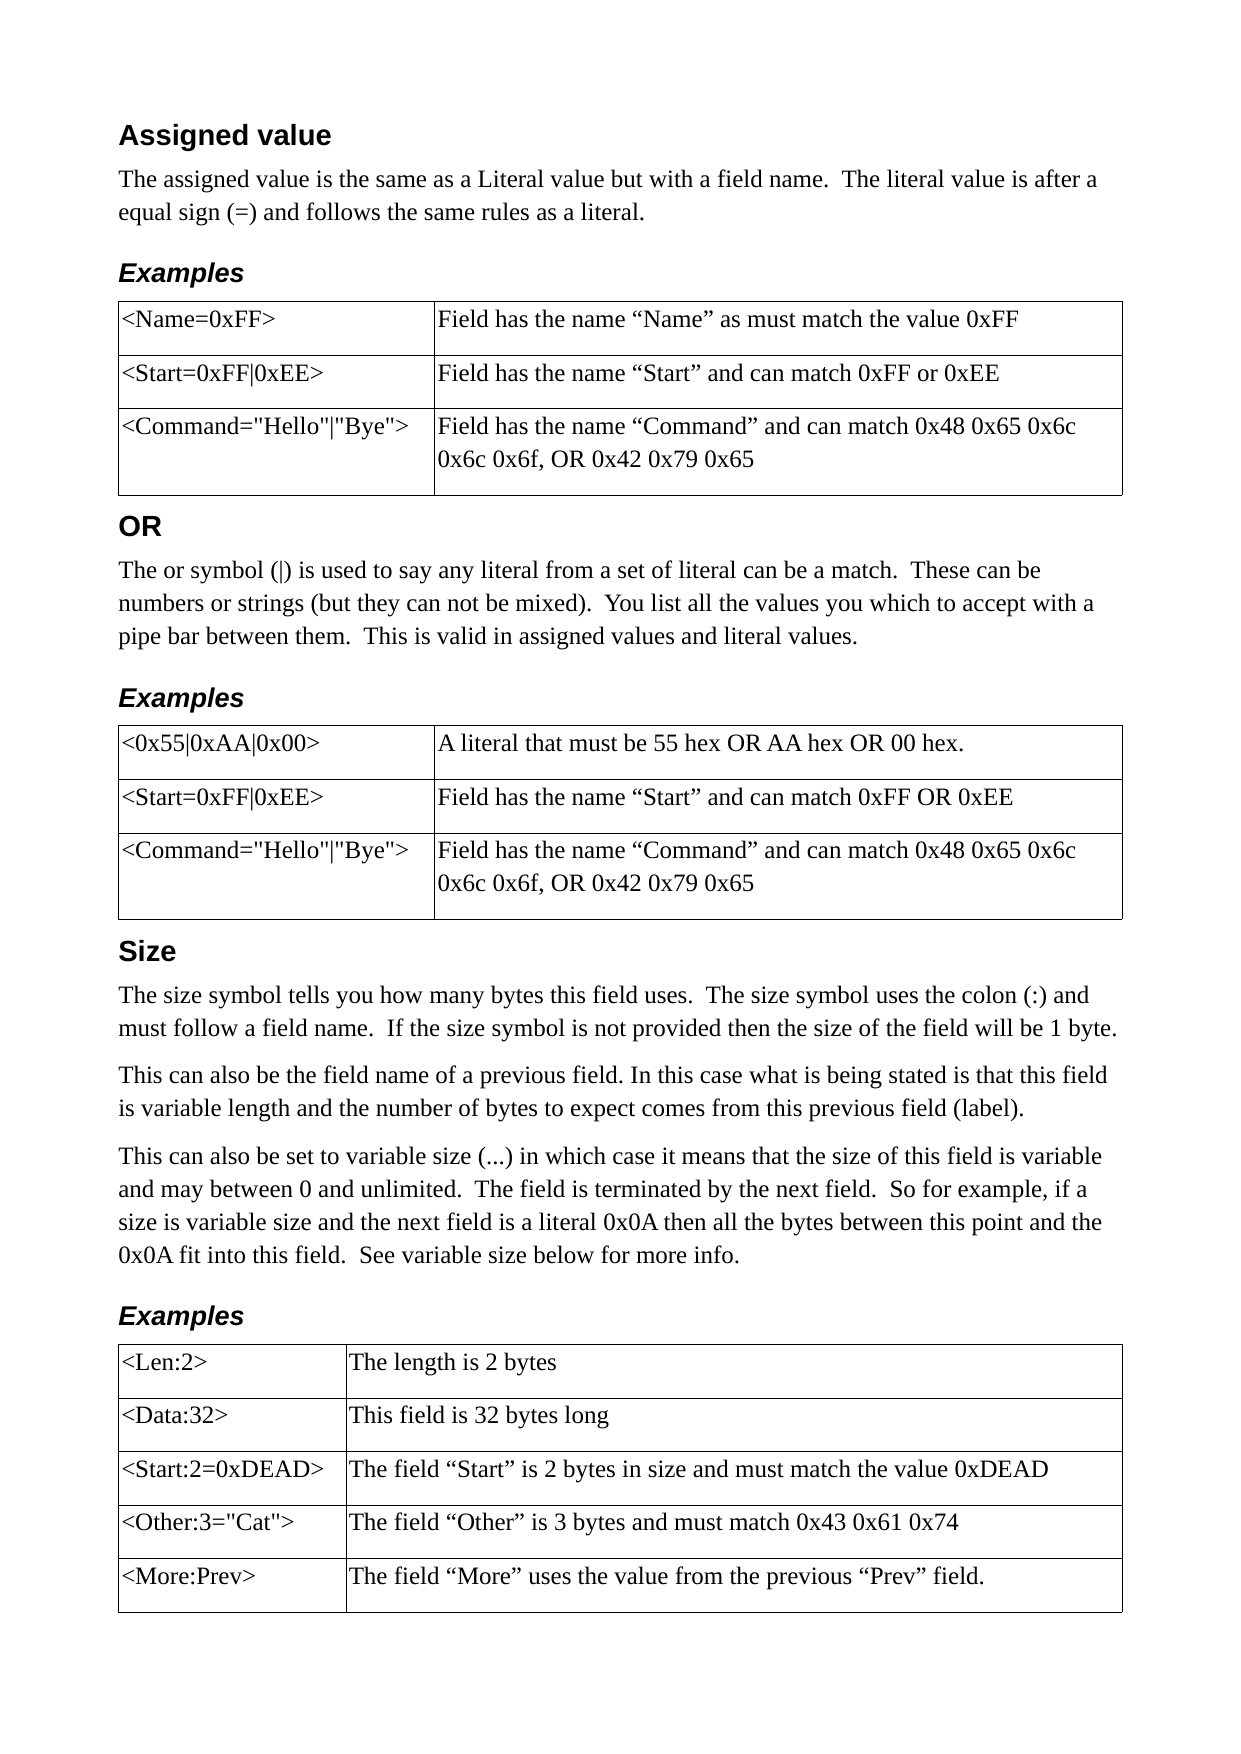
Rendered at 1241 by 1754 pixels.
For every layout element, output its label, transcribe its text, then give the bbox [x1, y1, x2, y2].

subtitle Size [118, 934, 1122, 967]
table_cell Field has the name “Command” and can match 0x48 0x65 0x6c 0x6c 0x6f, OR 0x42 0x79 0x65 [435, 834, 1122, 919]
subtitle Examples [118, 257, 1122, 288]
subtitle Examples [118, 1300, 1122, 1331]
text This can also be the field name of a previous field. In this case what is being stated is that this field is variable length and the number of bytes to expect comes from this previous field (label). [118, 1060, 1122, 1122]
table_cell This field is 32 bytes long [347, 1399, 1122, 1451]
table_cell Field has the name “Start” and can match 0xFF or 0xEE [435, 356, 1122, 408]
table_header Field has the name “Name” as must match the value 0xFF [435, 302, 1122, 354]
table_cell The field “Other” is 3 bytes and must match 0x43 0x61 0x74 [347, 1506, 1122, 1558]
text The size symbol tells you how many bytes this field uses. The size symbol uses the colon (:) and must follow a field name. If the size symbol is not provided then the size of the field will be 1 byte. [118, 980, 1122, 1041]
table_header <Name=0xFF> [119, 302, 434, 354]
table_cell Field has the name “Command” and can match 0x48 0x65 0x6c 0x6c 0x6f, OR 0x42 0x79 0x65 [435, 409, 1122, 495]
text This can also be set to variable size (...) in which case it means that the size of this field is variable and may between 0 and unlimited. The field is terminated by the next field. So for example, if a size is variable size and the next field is a literal 0x0A then all the bytes between this point and the 0x0A fit into this field. See variable size below for more info. [118, 1141, 1122, 1269]
table_cell <Start:2=0xDEAD> [119, 1452, 346, 1504]
table_header A literal that must be 55 hex OR AA hex OR 00 hex. [435, 726, 1122, 779]
table_cell <Start=0xFF|0xEE> [119, 780, 434, 832]
table_cell <Command="Hello"|"Bye"> [119, 409, 434, 495]
table_header <0x55|0xAA|0x00> [119, 726, 434, 779]
text The or symbol (|) is used to say any literal from a set of literal can be a match. These can be numbers or strings (but they can not be mixed). You list all the values you which to accept with a pipe bar between them. This is valid in assigned values and literal values. [118, 555, 1122, 650]
subtitle Examples [118, 682, 1122, 713]
text The assigned value is the same as a Literal value but with a field name. The literal value is after a equal sign (=) and follows the same rules as a literal. [118, 164, 1122, 226]
table_cell Field has the name “Start” and can match 0xFF OR 0xEE [435, 780, 1122, 832]
table_cell The field “More” uses the value from the previous “Prev” field. [347, 1559, 1122, 1612]
table_cell The field “Start” is 2 bytes in size and must match the value 0xDEAD [347, 1452, 1122, 1504]
table_cell <Data:32> [119, 1399, 346, 1451]
table_cell <Command="Hello"|"Bye"> [119, 834, 434, 919]
table_header <Len:2> [119, 1345, 346, 1397]
table_cell <Start=0xFF|0xEE> [119, 356, 434, 408]
table_cell <Other:3="Cat"> [119, 1506, 346, 1558]
subtitle OR [118, 509, 1122, 543]
subtitle Assigned value [118, 118, 1122, 152]
table_cell <More:Prev> [119, 1559, 346, 1612]
table_header The length is 2 bytes [347, 1345, 1122, 1397]
